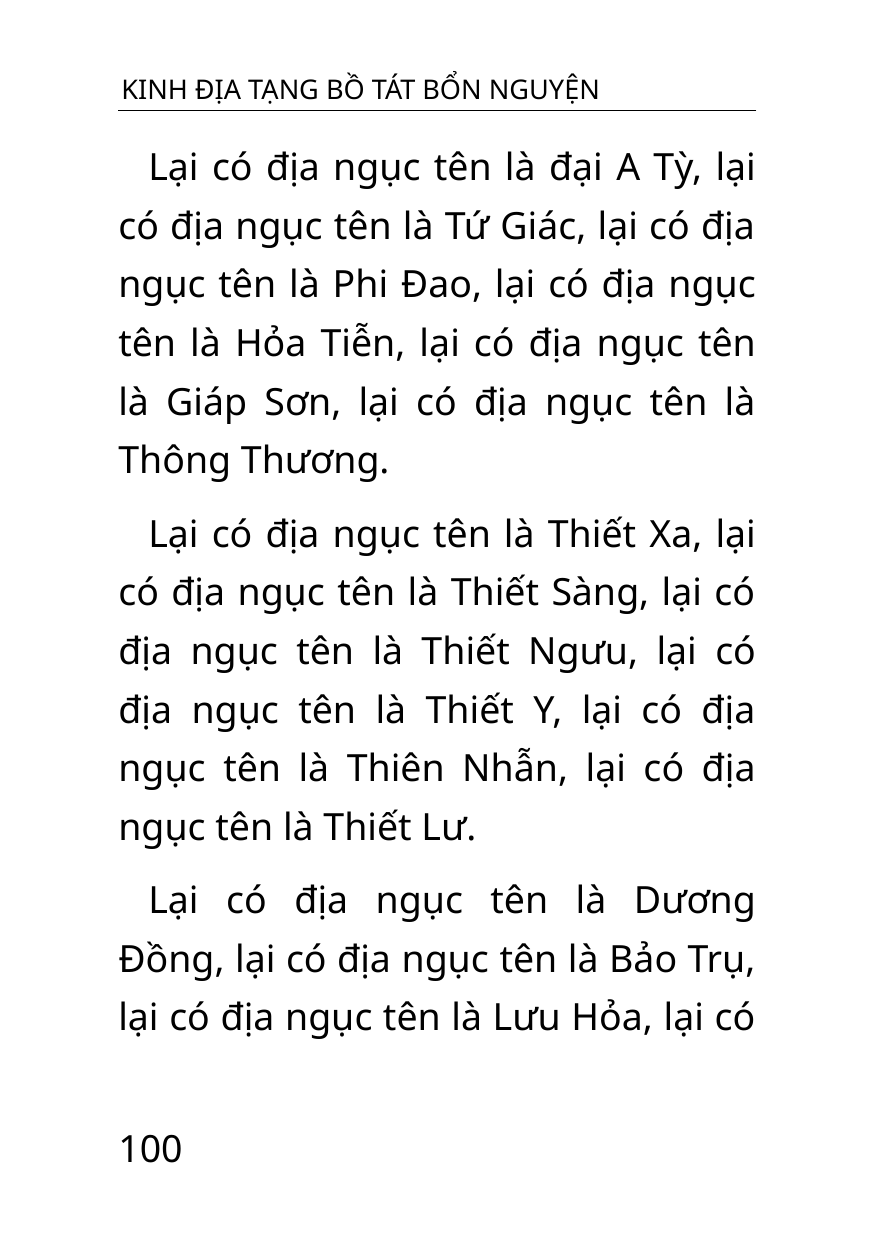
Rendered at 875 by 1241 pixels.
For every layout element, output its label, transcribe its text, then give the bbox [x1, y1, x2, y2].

text Lại có địa ngục tên là đại A Tỳ, lại có địa ngục tên là Tứ Giác, lại có địa ngục tên là Phi Đao, lại có địa ngục tên là Hỏa Tiễn, lại có địa ngục tên là Giáp Sơn, lại có địa ngục tên là Thông Thương. [118, 141, 756, 485]
text Lại có địa ngục tên là Thiết Xa, lại có địa ngục tên là Thiết Sàng, lại có địa ngục tên là Thiết Ngưu, lại có địa ngục tên là Thiết Y, lại có địa ngục tên là Thiên Nhẫn, lại có địa ngục tên là Thiết Lư. [118, 507, 756, 851]
text Lại có địa ngục tên là Dương Đồng, lại có địa ngục tên là Bảo Trụ, lại có địa ngục tên là Lưu Hỏa, lại có [118, 873, 756, 1042]
